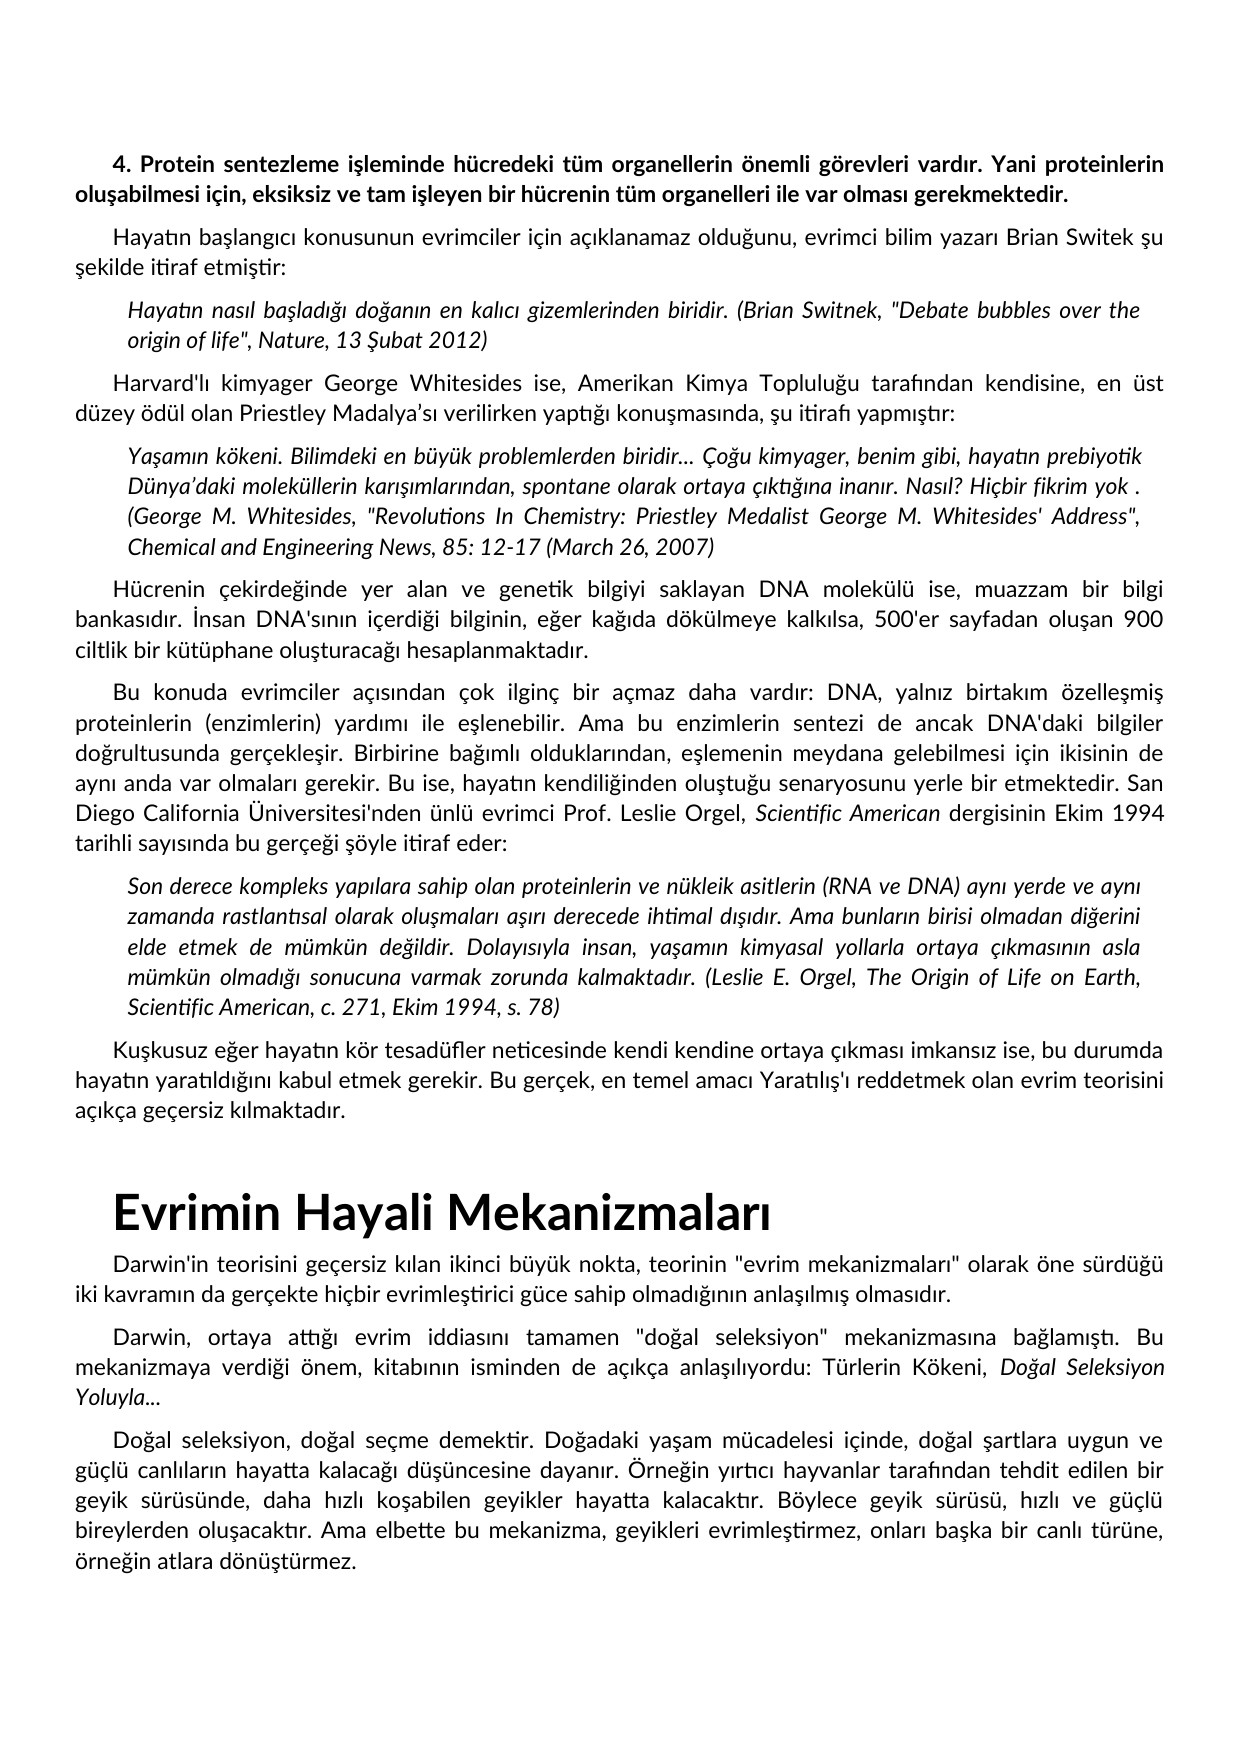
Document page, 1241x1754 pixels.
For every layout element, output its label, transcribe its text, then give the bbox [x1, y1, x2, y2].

text Doğal seleksiyon, doğal seçme demektir. Doğadaki yaşam mücadelesi içinde, doğal şartlara uygun ve güçlü canlıların hayatta kalacağı düşüncesine dayanır. Örneğin yırtıcı hayvanlar tarafından tehdit edilen bir geyik sürüsünde, daha hızlı koşabilen geyikler hayatta kalacaktır. Böylece geyik sürüsü, hızlı ve güçlü bireylerden oluşacaktır. Ama elbette bu mekanizma, geyikleri evrimleştirmez, onları başka bir canlı türüne, örneğin atlara dönüştürmez. [75, 1426, 1165, 1574]
text Kuşkusuz eğer hayatın kör tesadüfler neticesinde kendi kendine ortaya çıkması imkansız ise, bu durumda hayatın yaratıldığını kabul etmek gerekir. Bu gerçek, en temel amacı Yaratılış'ı reddetmek olan evrim teorisini açıkça geçersiz kılmaktadır. [75, 1035, 1165, 1123]
text Yaşamın kökeni. Bilimdeki en büyük problemlerden biridir... Çoğu kimyager, benim gibi, hayatın prebiyotik Dünya’daki moleküllerin karışımlarından, spontane olarak ortaya çıktığına inanır. Nasıl? Hiçbir fikrim yok . (George M. Whitesides, "Revolutions In Chemistry: Priestley Medalist George M. Whitesides' Address", Chemical and Engineering News, 85: 12-17 (March 26, 2007) [127, 442, 1143, 560]
subtitle Evrimin Hayali Mekanizmaları [112, 1181, 1165, 1241]
text Hayatın başlangıcı konusunun evrimciler için açıklanamaz olduğunu, evrimci bilim yazarı Brian Switek şu şekilde itiraf etmiştir: [75, 223, 1165, 281]
text Darwin, ortaya attığı evrim iddiasını tamamen "doğal seleksiyon" mekanizmasına bağlamıştı. Bu mekanizmaya verdiği önem, kitabının isminden de açıkça anlaşılıyordu: Türlerin Kökeni, Doğal Seleksiyon Yoluyla... [75, 1322, 1165, 1410]
text Hayatın nasıl başladığı doğanın en kalıcı gizemlerinden biridir. (Brian Switnek, "Debate bubbles over the origin of life", Nature, 13 Şubat 2012) [127, 296, 1143, 353]
text Bu konuda evrimciler açısından çok ilginç bir açmaz daha vardır: DNA, yalnız birtakım özelleşmiş proteinlerin (enzimlerin) yardımı ile eşlenebilir. Ama bu enzimlerin sentezi de ancak DNA'daki bilgiler doğrultusunda gerçekleşir. Birbirine bağımlı olduklarından, eşlemenin meydana gelebilmesi için ikisinin de aynı anda var olmaları gerekir. Bu ise, hayatın kendiliğinden oluştuğu senaryosunu yerle bir etmektedir. San Diego California Üniversitesi'nden ünlü evrimci Prof. Leslie Orgel, Scientific American dergisinin Ekim 1994 tarihli sayısında bu gerçeği şöyle itiraf eder: [75, 678, 1165, 857]
text Harvard'lı kimyager George Whitesides ise, Amerikan Kimya Topluluğu tarafından kendisine, en üst düzey ödül olan Priestley Madalya’sı verilirken yaptığı konuşmasında, şu itirafı yapmıştır: [75, 369, 1165, 426]
text Son derece kompleks yapılara sahip olan proteinlerin ve nükleik asitlerin (RNA ve DNA) aynı yerde ve aynı zamanda rastlantısal olarak oluşmaları aşırı derecede ihtimal dışıdır. Ama bunların birisi olmadan diğerini elde etmek de mümkün değildir. Dolayısıyla insan, yaşamın kimyasal yollarla ortaya çıkmasının asla mümkün olmadığı sonucuna varmak zorunda kalmaktadır. (Leslie E. Orgel, The Origin of Life on Earth, Scientific American, c. 271, Ekim 1994, s. 78) [127, 872, 1143, 1020]
text Darwin'in teorisini geçersiz kılan ikinci büyük nokta, teorinin "evrim mekanizmaları" olarak öne sürdüğü iki kavramın da gerçekte hiçbir evrimleştirici güce sahip olmadığının anlaşılmış olmasıdır. [75, 1249, 1165, 1307]
text 4. Protein sentezleme işleminde hücredeki tüm organellerin önemli görevleri vardır. Yani proteinlerin oluşabilmesi için, eksiksiz ve tam işleyen bir hücrenin tüm organelleri ile var olması gerekmektedir. [75, 150, 1165, 208]
text Hücrenin çekirdeğinde yer alan ve genetik bilgiyi saklayan DNA molekülü ise, muazzam bir bilgi bankasıdır. İnsan DNA'sının içerdiği bilginin, eğer kağıda dökülmeye kalkılsa, 500'er sayfadan oluşan 900 ciltlik bir kütüphane oluşturacağı hesaplanmaktadır. [75, 575, 1165, 663]
